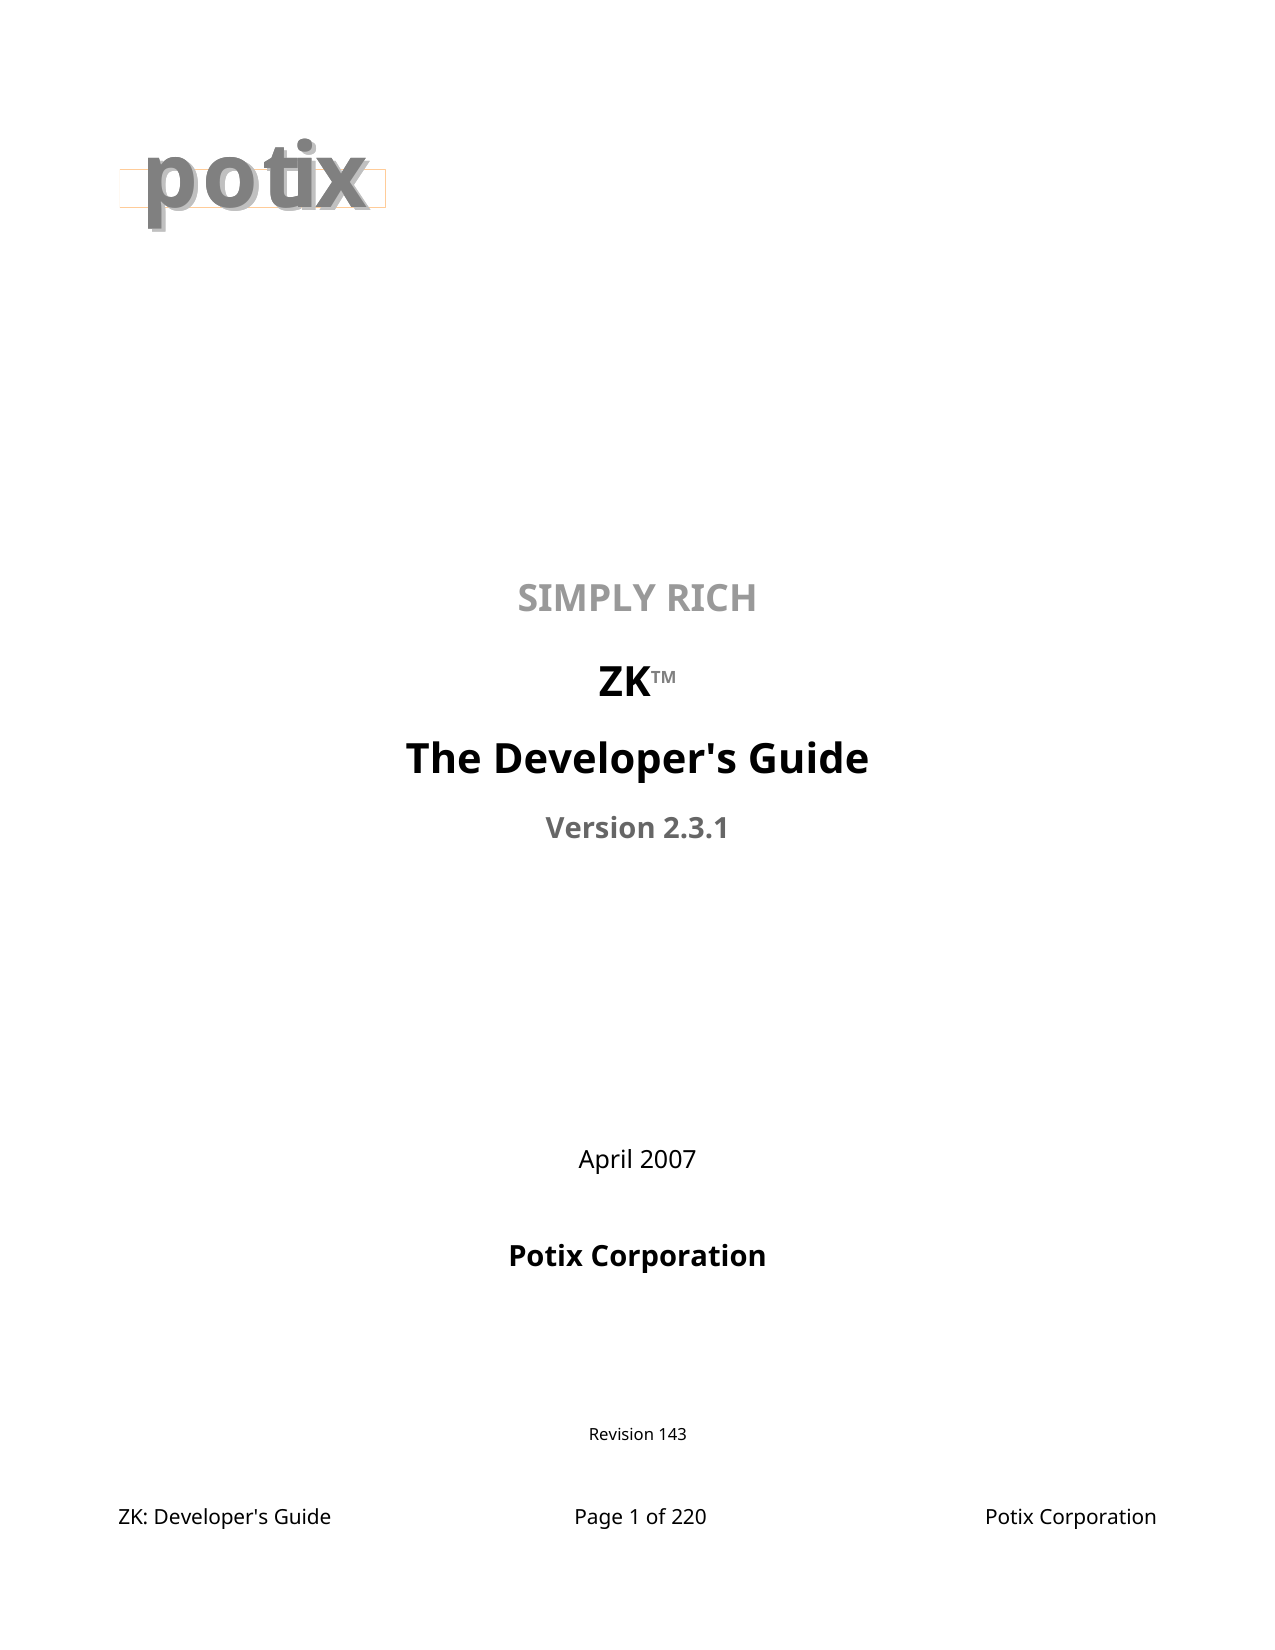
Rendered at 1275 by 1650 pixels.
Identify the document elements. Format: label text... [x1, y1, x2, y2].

text Version 2.3.1 [118, 807, 1157, 847]
text SIMPLY RICH [118, 571, 1157, 622]
text Revision 143 [118, 1422, 1157, 1445]
text ZKTM [118, 652, 1157, 708]
text April 2007 [118, 1142, 1157, 1176]
text Potix Corporation [118, 1235, 1157, 1275]
text The Developer's Guide [118, 729, 1157, 786]
